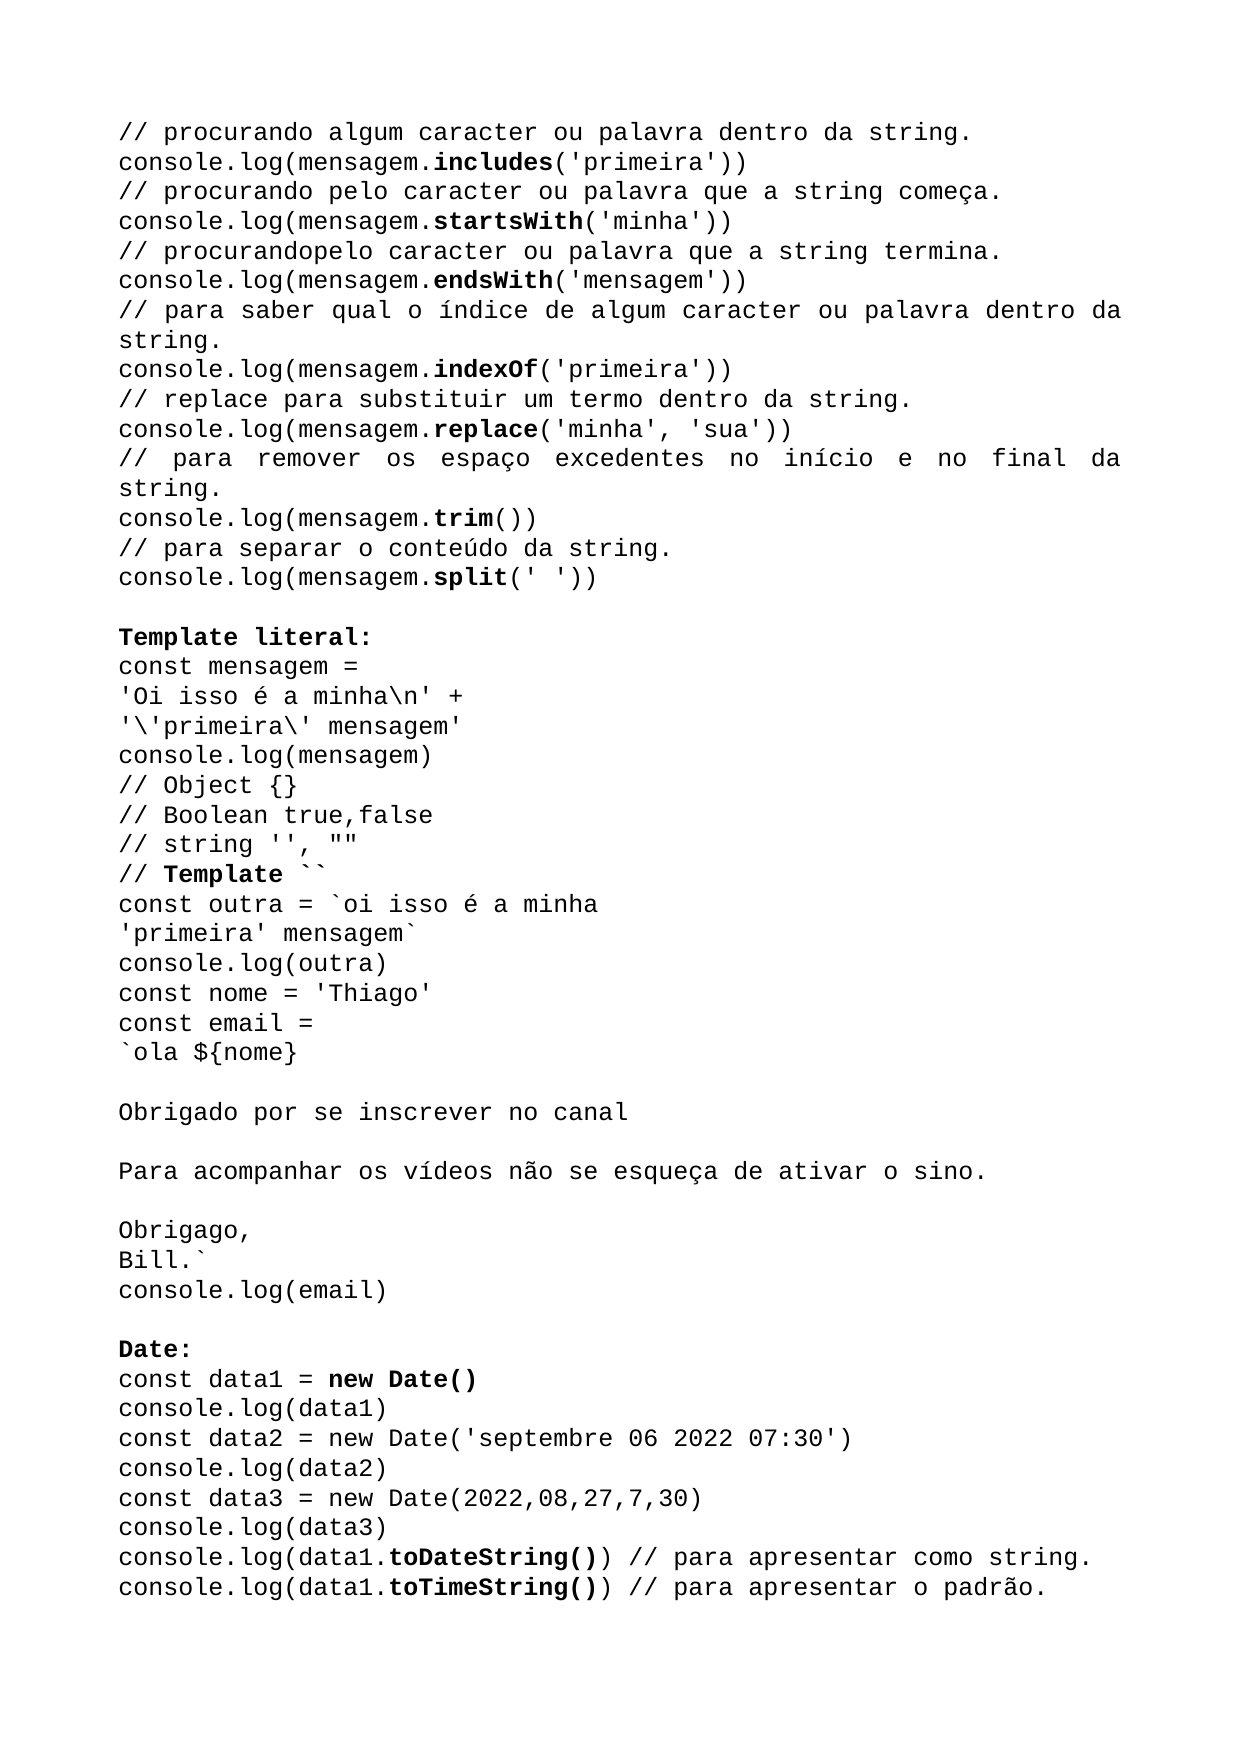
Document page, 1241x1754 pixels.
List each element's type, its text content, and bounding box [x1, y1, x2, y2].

text // string '', "" [118, 831, 1122, 860]
text console.log(data2) [118, 1454, 1122, 1484]
text console.log(mensagem.split(' ')) [118, 563, 1122, 593]
text Date: [118, 1335, 1122, 1365]
text console.log(mensagem.includes('primeira')) [118, 148, 1122, 177]
text // Object {} [118, 771, 1122, 801]
text 'primeira' mensagem` [118, 920, 1122, 949]
text console.log(data1) [118, 1395, 1122, 1424]
text console.log(mensagem.indexOf('primeira')) [118, 356, 1122, 385]
text // Template `` [118, 860, 1122, 890]
text const mensagem = [118, 652, 1122, 682]
text // procurando pelo caracter ou palavra que a string começa. [118, 177, 1122, 207]
text console.log(outra) [118, 949, 1122, 979]
text const outra = `oi isso é a minha [118, 890, 1122, 920]
text const data3 = new Date(2022,08,27,7,30) [118, 1484, 1122, 1513]
text // para separar o conteúdo da string. [118, 534, 1122, 563]
text Obrigado por se inscrever no canal [118, 1098, 1122, 1127]
text Para acompanhar os vídeos não se esqueça de ativar o sino. [118, 1157, 1122, 1187]
text 'Oi isso é a minha\n' + [118, 682, 1122, 712]
text // para saber qual o índice de algum caracter ou palavra dentro da string. [118, 296, 1122, 356]
text console.log(mensagem.trim()) [118, 504, 1122, 534]
text `ola ${nome} [118, 1038, 1122, 1068]
text console.log(mensagem) [118, 742, 1122, 771]
text const email = [118, 1009, 1122, 1038]
text console.log(mensagem.startsWith('minha')) [118, 207, 1122, 237]
text Obrigago, [118, 1217, 1122, 1246]
text const data2 = new Date('septembre 06 2022 07:30') [118, 1424, 1122, 1454]
text Template literal: [118, 623, 1122, 652]
text // procurandopelo caracter ou palavra que a string termina. [118, 237, 1122, 267]
text Bill.` [118, 1246, 1122, 1276]
text // replace para substituir um termo dentro da string. [118, 385, 1122, 415]
text const nome = 'Thiago' [118, 979, 1122, 1009]
text // para remover os espaço excedentes no início e no final da string. [118, 445, 1122, 504]
text // Boolean true,false [118, 801, 1122, 831]
text // procurando algum caracter ou palavra dentro da string. [118, 118, 1122, 148]
text '\'primeira\' mensagem' [118, 712, 1122, 742]
text console.log(data1.toDateString()) // para apresentar como string. [118, 1543, 1122, 1573]
text console.log(data1.toTimeString()) // para apresentar o padrão. [118, 1573, 1122, 1602]
text console.log(mensagem.endsWith('mensagem')) [118, 267, 1122, 296]
text console.log(mensagem.replace('minha', 'sua')) [118, 415, 1122, 445]
text console.log(email) [118, 1276, 1122, 1306]
text console.log(data3) [118, 1513, 1122, 1543]
text const data1 = new Date() [118, 1365, 1122, 1395]
